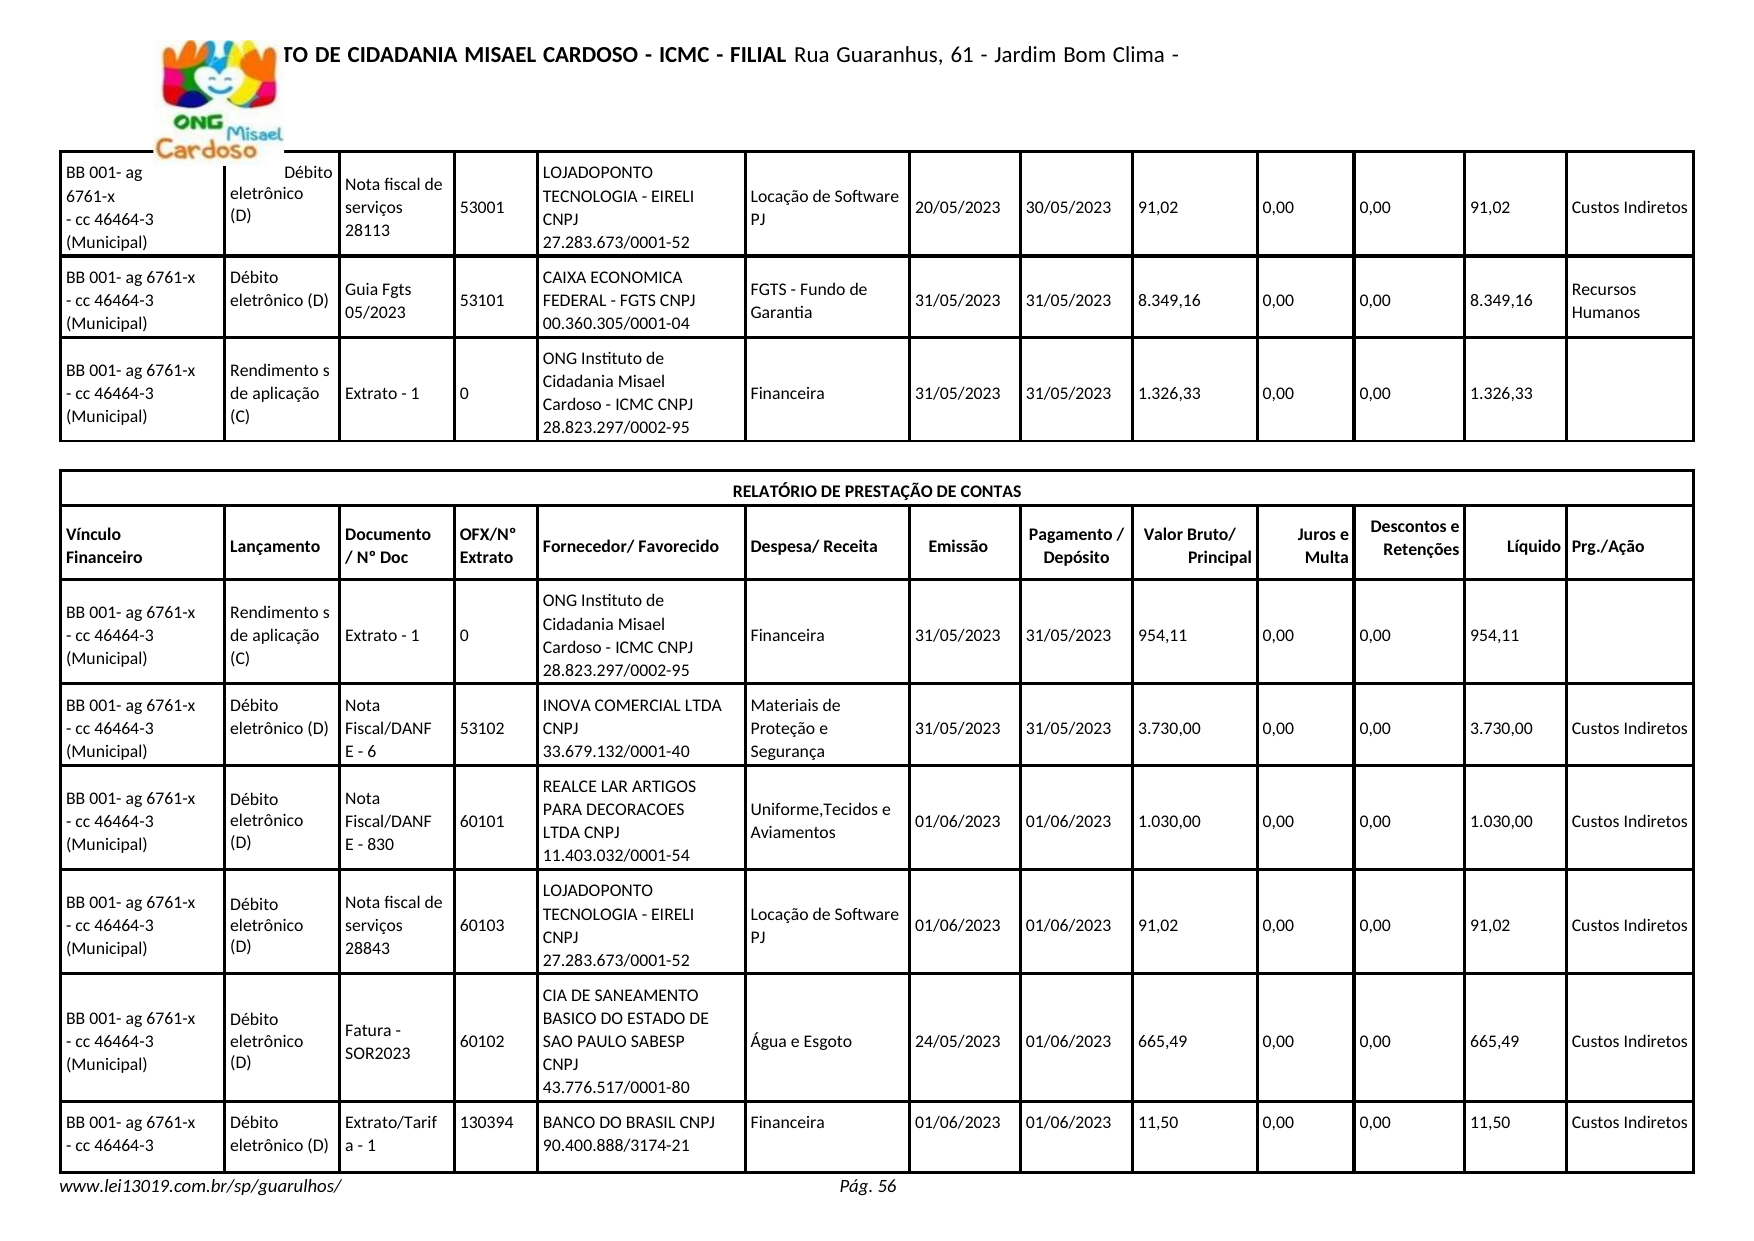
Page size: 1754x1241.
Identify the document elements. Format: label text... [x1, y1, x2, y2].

table_cell 0,00 [1259, 258, 1352, 336]
table_cell 53001 [456, 153, 536, 254]
table_cell 0,00 [1259, 339, 1352, 440]
table_cell 60101 [456, 767, 536, 868]
table_cell 1.326,33 [1134, 339, 1256, 440]
table_cell 31/05/2023 [1022, 685, 1131, 763]
table_cell 01/06/2023 [1022, 975, 1131, 1100]
table_cell 53102 [456, 685, 536, 763]
table_cell 31/05/2023 [911, 581, 1019, 682]
table_cell BB 001- ag 6761-x - cc 46464-3 (Municipal) [62, 767, 223, 868]
table_cell BB 001- ag 6761-x - cc 46464-3 (Municipal) [62, 685, 223, 763]
table_cell Débito eletrônico (D) [226, 1103, 338, 1171]
table_cell 3.730,00 [1134, 685, 1256, 763]
table_cell Descontos e Retenções [1356, 507, 1463, 578]
table_cell 30/05/2023 [1022, 153, 1131, 254]
table_cell 60102 [456, 975, 536, 1100]
table_cell BANCO DO BRASIL CNPJ 90.400.888/3174-21 [539, 1103, 744, 1171]
table_cell 954,11 [1466, 581, 1565, 682]
table_cell BB 001- ag 6761-x - cc 46464-3 (Municipal) [62, 871, 223, 972]
table_cell 20/05/2023 [911, 153, 1019, 254]
table_cell 91,02 [1134, 153, 1256, 254]
table_cell 01/06/2023 [911, 871, 1019, 972]
table_cell 11,50 [1134, 1103, 1256, 1171]
table_cell 0,00 [1259, 975, 1352, 1100]
table_cell 0,00 [1356, 1103, 1463, 1171]
table_cell 0,00 [1356, 339, 1463, 440]
table_cell Financeira [747, 1103, 908, 1171]
table_cell Líquido [1466, 507, 1565, 578]
table_cell Débito eletrônico (D) [226, 975, 338, 1100]
table_cell ONG Instituto de Cidadania Misael Cardoso - ICMC CNPJ 28.823.297/0002-95 [539, 339, 744, 440]
table_cell 0 [456, 339, 536, 440]
table_cell Vínculo Financeiro [62, 507, 223, 578]
table_cell 91,02 [1134, 871, 1256, 972]
table_cell 8.349,16 [1466, 258, 1565, 336]
table_cell FGTS - Fundo de Garantia [747, 258, 908, 336]
table_cell Lançamento [226, 507, 338, 578]
table_cell Locação de Software PJ [747, 153, 908, 254]
table_cell Financeira [747, 339, 908, 440]
table_cell 665,49 [1134, 975, 1256, 1100]
table_cell Extrato/Tarif a - 1 [341, 1103, 453, 1171]
table_cell Uniforme,Tecidos e Aviamentos [747, 767, 908, 868]
table_cell BB 001- ag 6761-x - cc 46464-3 (Municipal) [62, 975, 223, 1100]
table_cell 0,00 [1356, 685, 1463, 763]
table_cell 0,00 [1356, 153, 1463, 254]
table_cell 0,00 [1259, 871, 1352, 972]
table_cell Fatura - SOR2023 [341, 975, 453, 1100]
table_cell 01/06/2023 [911, 1103, 1019, 1171]
table_cell 665,49 [1466, 975, 1565, 1100]
table_header RELATÓRIO DE PRESTAÇÃO DE CONTAS [62, 472, 1692, 504]
table_cell 31/05/2023 [911, 339, 1019, 440]
table_cell [1568, 581, 1692, 682]
table_cell INOVA COMERCIAL LTDA CNPJ 33.679.132/0001-40 [539, 685, 744, 763]
table_cell ONG Instituto de Cidadania Misael Cardoso - ICMC CNPJ 28.823.297/0002-95 [539, 581, 744, 682]
table_cell 0,00 [1259, 581, 1352, 682]
table_cell Débito eletrônico (D) [226, 153, 338, 254]
table_cell [1568, 339, 1692, 440]
table_cell 0,00 [1356, 258, 1463, 336]
table_cell Débito eletrônico (D) [226, 258, 338, 336]
table_cell 0,00 [1259, 153, 1352, 254]
table_cell 3.730,00 [1466, 685, 1565, 763]
table_cell Materiais de Proteção e Segurança [747, 685, 908, 763]
table_cell Custos Indiretos [1568, 685, 1692, 763]
table_cell Nota fiscal de serviços 28843 [341, 871, 453, 972]
table_cell 0,00 [1259, 767, 1352, 868]
table_cell Débito eletrônico (D) [226, 871, 338, 972]
table_cell LOJADOPONTO TECNOLOGIA - EIRELI CNPJ 27.283.673/0001-52 [539, 871, 744, 972]
table_cell Nota fiscal de serviços 28113 [341, 153, 453, 254]
table_cell 1.030,00 [1134, 767, 1256, 868]
table_cell 31/05/2023 [1022, 339, 1131, 440]
table_cell Custos Indiretos [1568, 153, 1692, 254]
table_cell Custos Indiretos [1568, 871, 1692, 972]
table_cell Extrato - 1 [341, 581, 453, 682]
table_cell Valor Bruto/ Principal [1134, 507, 1256, 578]
table_cell 130394 [456, 1103, 536, 1171]
table_cell Custos Indiretos [1568, 767, 1692, 868]
table_cell LOJADOPONTO TECNOLOGIA - EIRELI CNPJ 27.283.673/0001-52 [539, 153, 744, 254]
table_cell BB 001- ag 6761-x - cc 46464-3 (Municipal) [62, 258, 223, 336]
table_cell 0,00 [1356, 871, 1463, 972]
table_cell Nota Fiscal/DANF E - 830 [341, 767, 453, 868]
table_cell Locação de Software PJ [747, 871, 908, 972]
table_cell BB 001- ag 6761-x - cc 46464-3 (Municipal) [62, 153, 223, 254]
table_cell CAIXA ECONOMICA FEDERAL - FGTS CNPJ 00.360.305/0001-04 [539, 258, 744, 336]
table_cell 53101 [456, 258, 536, 336]
table_cell 8.349,16 [1134, 258, 1256, 336]
table_cell 01/06/2023 [1022, 767, 1131, 868]
table_cell 91,02 [1466, 153, 1565, 254]
table_cell 0 [456, 581, 536, 682]
table_cell 31/05/2023 [1022, 258, 1131, 336]
table_cell 91,02 [1466, 871, 1565, 972]
table_cell 0,00 [1259, 1103, 1352, 1171]
table_cell 24/05/2023 [911, 975, 1019, 1100]
table_cell 31/05/2023 [911, 685, 1019, 763]
table_cell REALCE LAR ARTIGOS PARA DECORACOES LTDA CNPJ 11.403.032/0001-54 [539, 767, 744, 868]
table_cell Prg./Ação [1568, 507, 1692, 578]
table_cell Financeira [747, 581, 908, 682]
table_cell 01/06/2023 [911, 767, 1019, 868]
table_cell Recursos Humanos [1568, 258, 1692, 336]
table_cell 11,50 [1466, 1103, 1565, 1171]
table_cell Documento / Nº Doc [341, 507, 453, 578]
table_cell Emissão [911, 507, 1019, 578]
table_cell Débito eletrônico (D) [226, 767, 338, 868]
table_cell 01/06/2023 [1022, 1103, 1131, 1171]
table_cell BB 001- ag 6761-x - cc 46464-3 (Municipal) [62, 581, 223, 682]
table_cell Água e Esgoto [747, 975, 908, 1100]
table_cell Custos Indiretos [1568, 1103, 1692, 1171]
table_cell Fornecedor/ Favorecido [539, 507, 744, 578]
table_cell BB 001- ag 6761-x - cc 46464-3 (Municipal) [62, 339, 223, 440]
table_cell 0,00 [1356, 975, 1463, 1100]
table_cell Juros e Multa [1259, 507, 1352, 578]
table_cell Débito eletrônico (D) [226, 685, 338, 763]
table_cell Despesa/ Receita [747, 507, 908, 578]
table_cell 60103 [456, 871, 536, 972]
table_cell 0,00 [1356, 767, 1463, 868]
table_cell 1.030,00 [1466, 767, 1565, 868]
table_cell Custos Indiretos [1568, 975, 1692, 1100]
table_cell BB 001- ag 6761-x - cc 46464-3 [62, 1103, 223, 1171]
table_cell Extrato - 1 [341, 339, 453, 440]
table_cell Rendimento s de aplicação (C) [226, 339, 338, 440]
table_cell Pagamento / Depósito [1022, 507, 1131, 578]
table_cell Nota Fiscal/DANF E - 6 [341, 685, 453, 763]
table_cell 0,00 [1259, 685, 1352, 763]
table_cell 954,11 [1134, 581, 1256, 682]
table_cell CIA DE SANEAMENTO BASICO DO ESTADO DE SAO PAULO SABESP CNPJ 43.776.517/0001-80 [539, 975, 744, 1100]
table_cell 31/05/2023 [1022, 581, 1131, 682]
table_cell OFX/Nº Extrato [456, 507, 536, 578]
table_cell 31/05/2023 [911, 258, 1019, 336]
table_cell 01/06/2023 [1022, 871, 1131, 972]
table_cell 1.326,33 [1466, 339, 1565, 440]
table_cell Guia Fgts 05/2023 [341, 258, 453, 336]
table_cell 0,00 [1356, 581, 1463, 682]
table_cell Rendimento s de aplicação (C) [226, 581, 338, 682]
